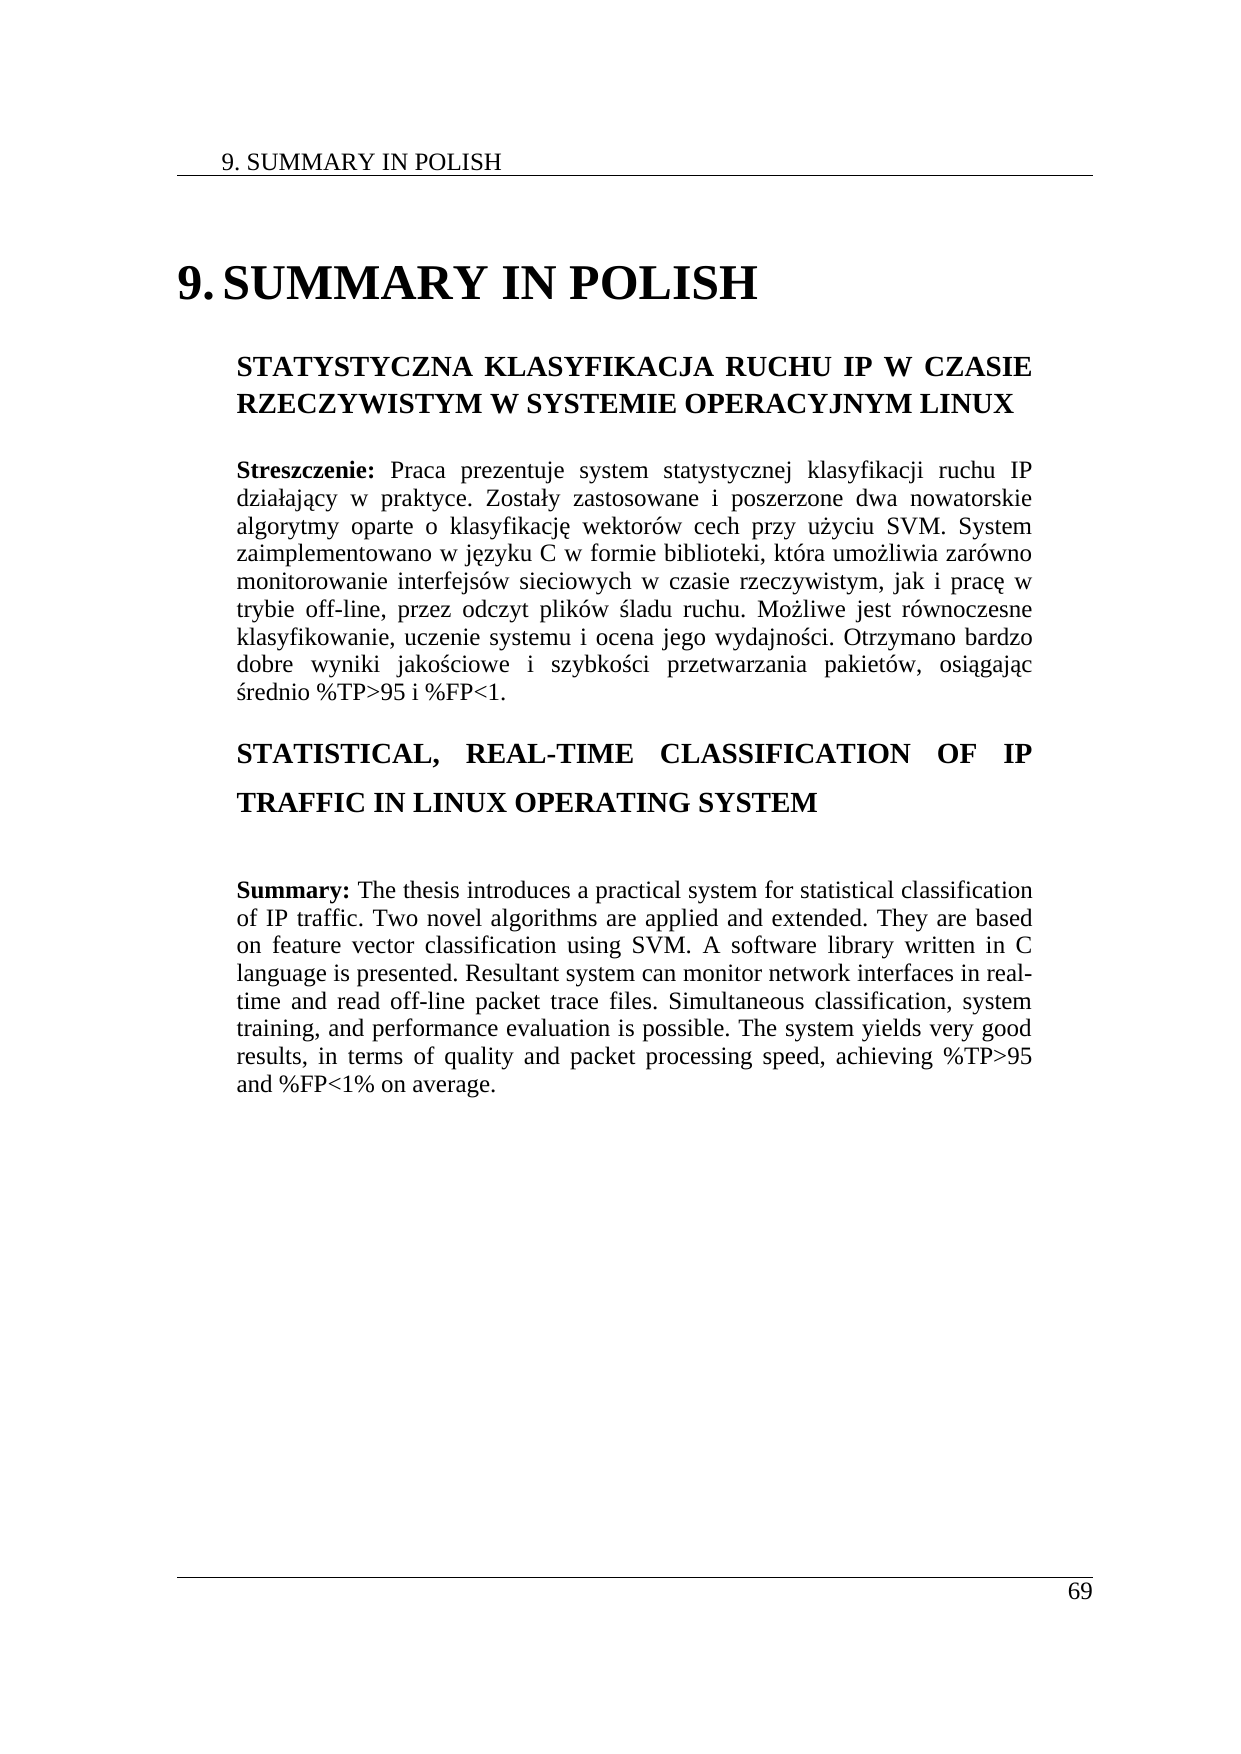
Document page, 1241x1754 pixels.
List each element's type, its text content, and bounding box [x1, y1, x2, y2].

text STATISTICAL, REAL-TIME CLASSIFICATION OF IP TRAFFIC IN LINUX OPERATING SYSTEM [236, 738, 1033, 818]
text Streszczenie: Praca prezentuje system statystycznej klasyfikacji ruchu IP działający w praktyce. Zostały zastosowane i poszerzone dwa nowatorskie algorytmy oparte o klasyfikację wektorów cech przy użyciu SVM. System zaimplementowano w języku C w formie biblioteki, która umożliwia zarówno monitorowanie interfejsów sieciowych w czasie rzeczywistym, jak i pracę w trybie off-line, przez odczyt plików śladu ruchu. Możliwe jest równoczesne klasyfikowanie, uczenie systemu i ocena jego wydajności. Otrzymano bardzo dobre wyniki jakościowe i szybkości przetwarzania pakietów, osiągając średnio %TP>95 i %FP<1. [236, 456, 1033, 706]
subtitle SUMMARY IN POLISH [177, 255, 1093, 310]
text STATYSTYCZNA KLASYFIKACJA RUCHU IP W CZASIE RZECZYWISTYM W SYSTEMIE OPERACYJNYM LINUX [236, 351, 1033, 420]
text Summary: The thesis introduces a practical system for statistical classification of IP traffic. Two novel algorithms are applied and extended. They are based on feature vector classification using SVM. A software library written in C language is presented. Resultant system can monitor network interfaces in real-time and read off-line packet trace files. Simultaneous classification, system training, and performance evaluation is possible. The system yields very good results, in terms of quality and packet processing speed, achieving %TP>95 and %FP<1% on average. [236, 876, 1033, 1098]
